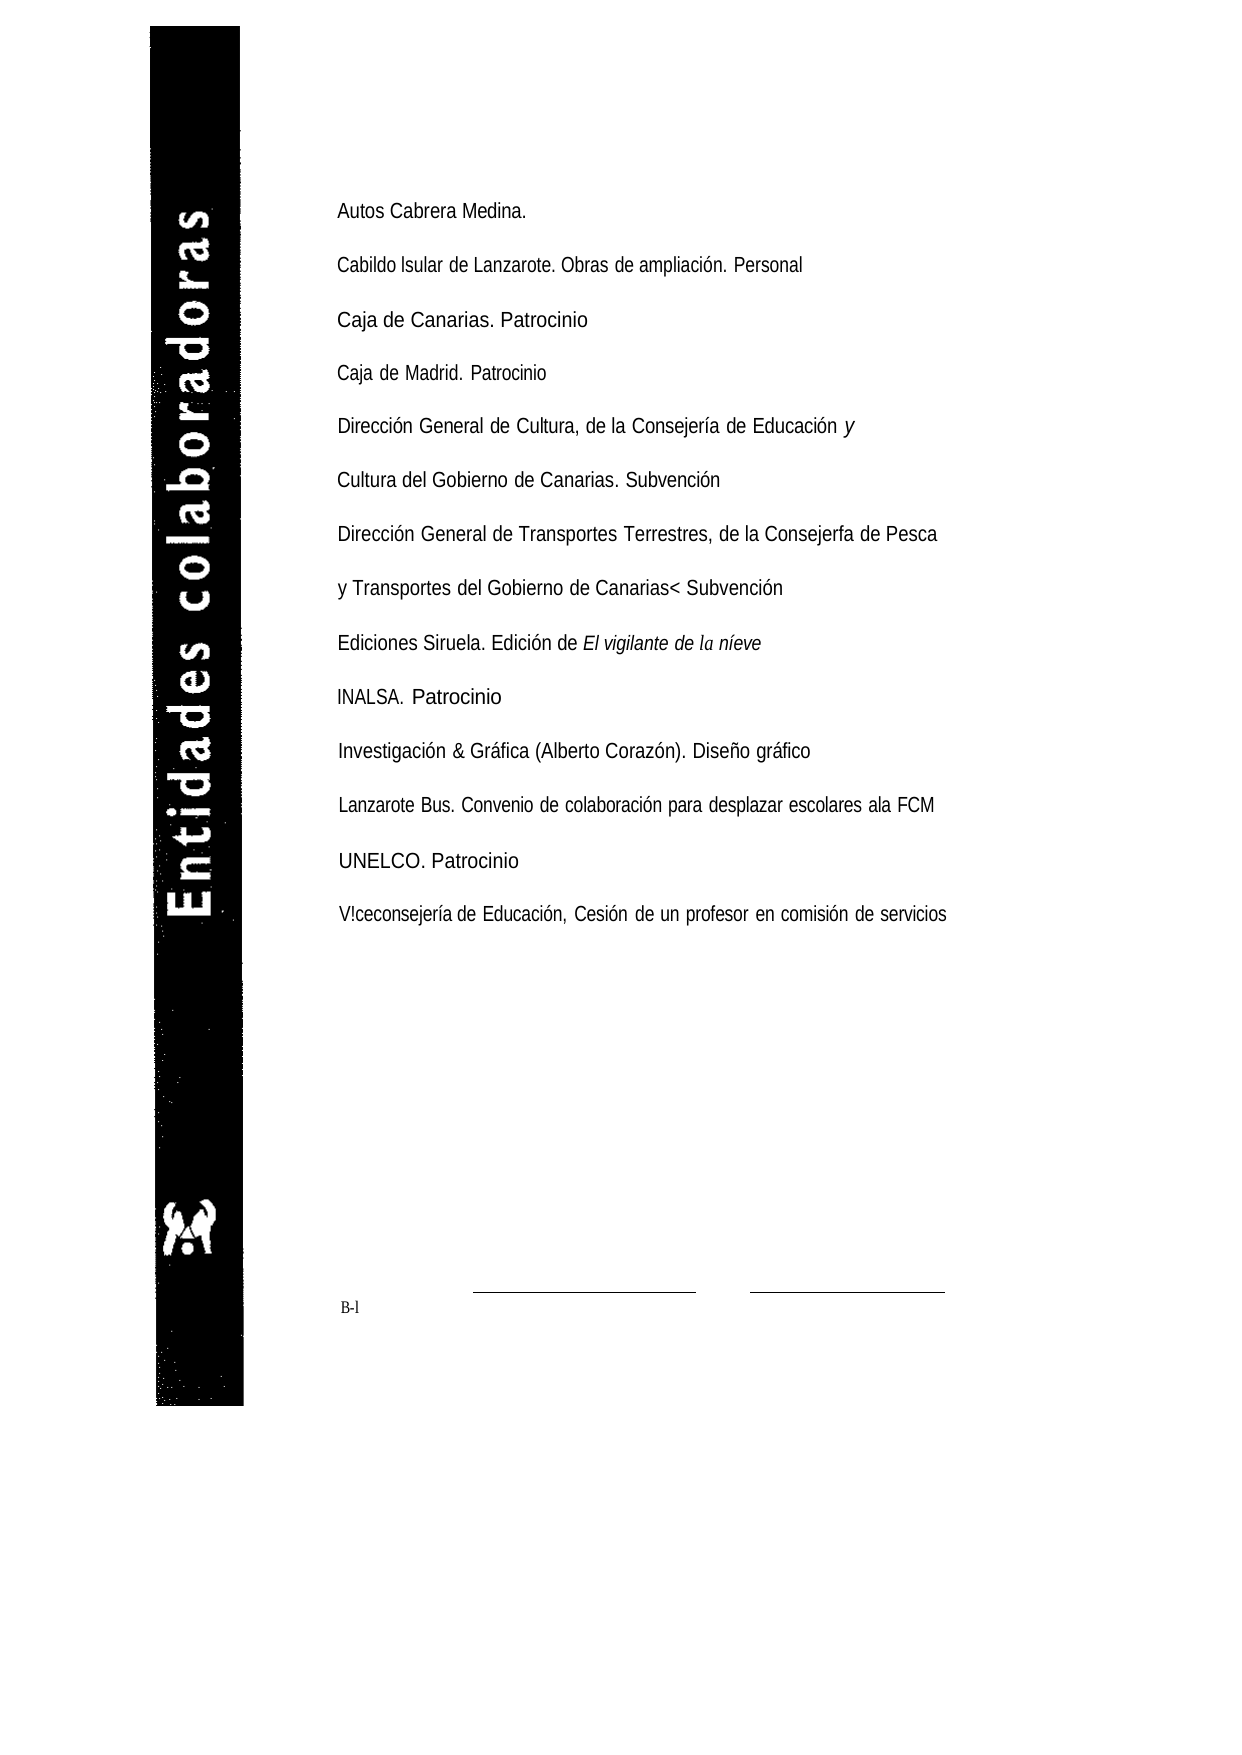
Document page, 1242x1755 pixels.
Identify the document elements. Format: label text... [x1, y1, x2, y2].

text Investigación & Gráfica (Alberto Corazón). Diseño gráfico [338, 738, 1212, 763]
text Cultura del Gobierno de Canarias. Subvención [337, 467, 1212, 492]
text Lanzarote Bus. Convenio de colaboración para desplazar escolares ala FCM UNELCO. Patrocinio [338, 792, 955, 873]
text B-l [341, 1297, 1212, 1317]
text Dirección General de Cultura, de la Consejería de Educación y [337, 412, 1212, 438]
text V!ceconsejería de Educación, Cesión de un profesor en comisión de servicios [339, 904, 1212, 926]
text Cabildo lsular de Lanzarote. Obras de ampliación. Personal Caja de Canarias. Patrocinio [337, 252, 814, 332]
text Caja de Madrid. Patrocinio [337, 361, 1212, 384]
text Ediciones Siruela. Edición de El vigilante de la níeve [337, 629, 1212, 655]
text Dirección General de Transportes Terrestres, de la Consejerfa de Pesca y Transportes del Gobierno de Canarias< Subvención [337, 521, 946, 600]
text INALSA. Patrocinio [337, 684, 1212, 709]
text Autos Cabrera Medina. [337, 198, 1212, 223]
